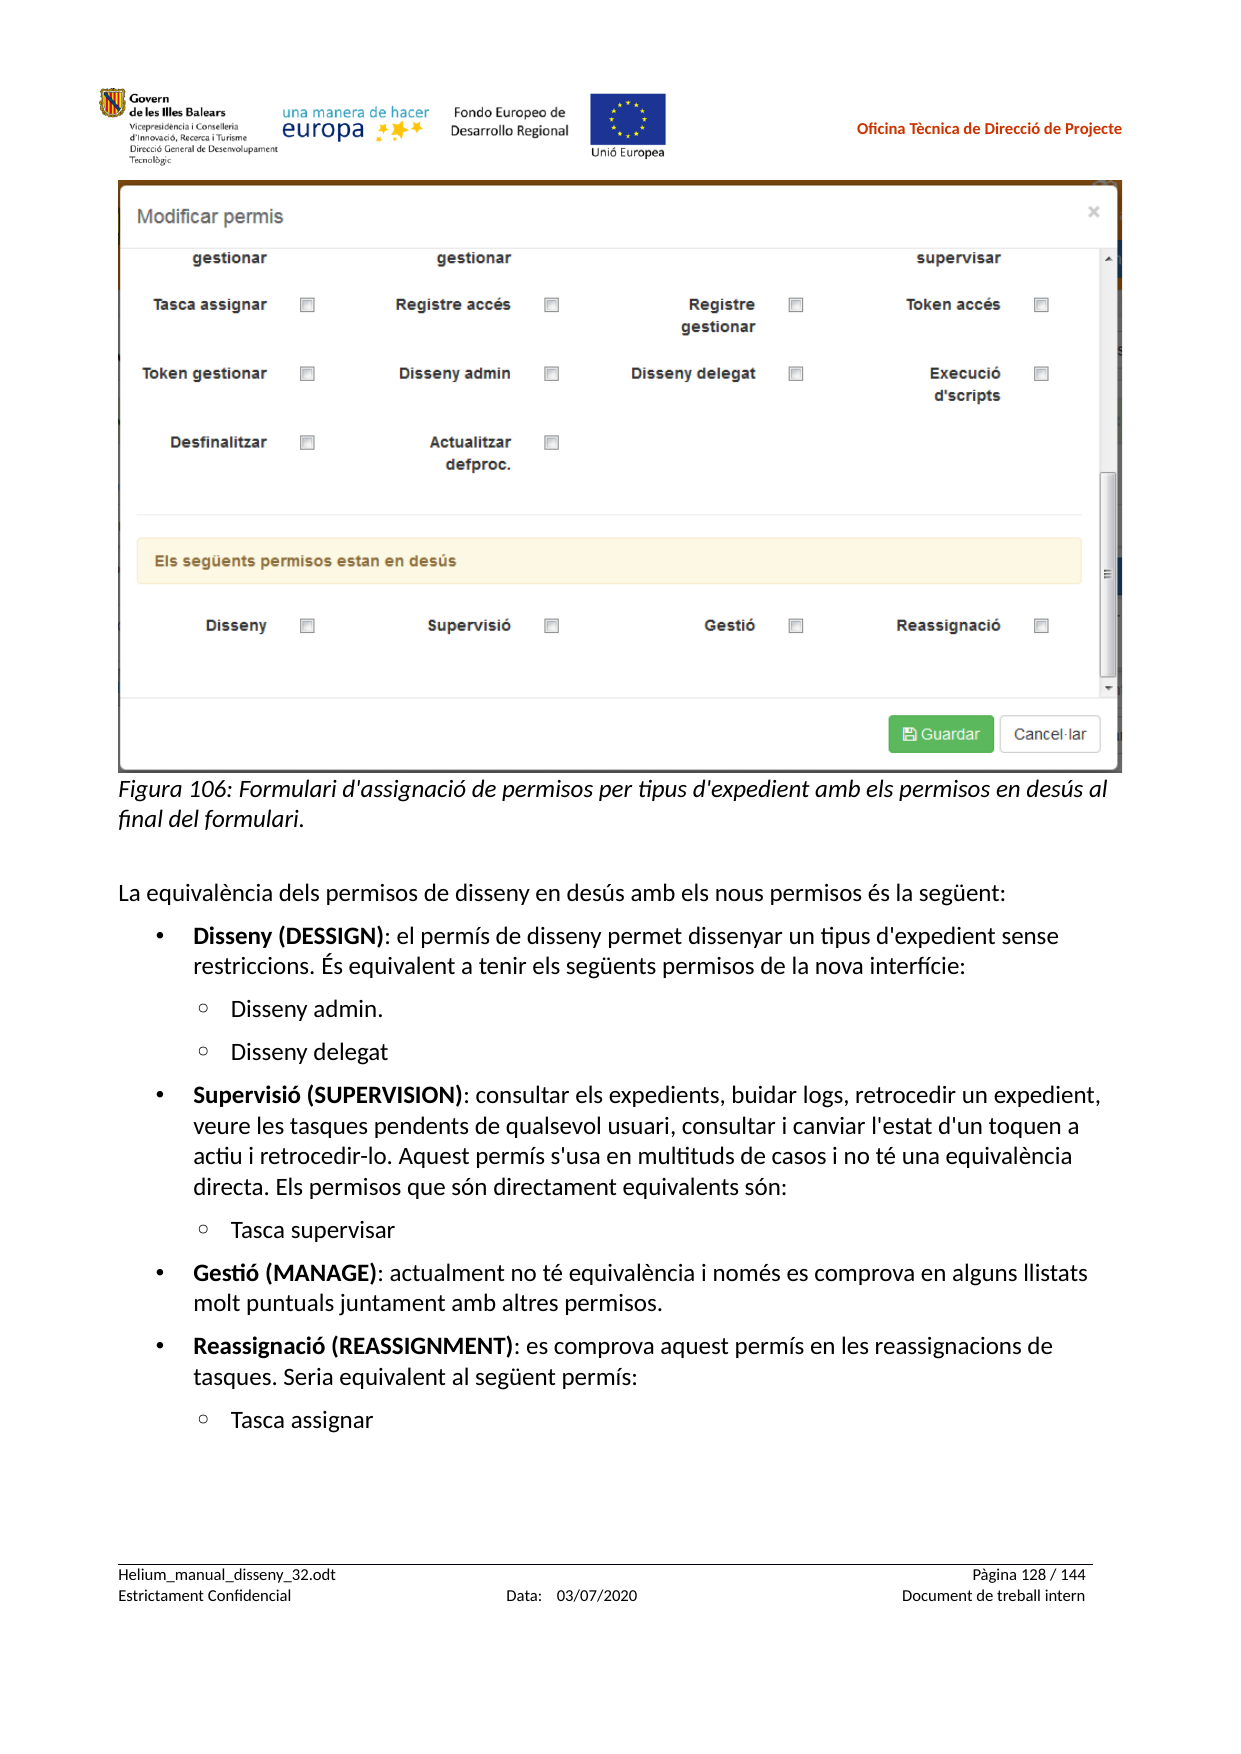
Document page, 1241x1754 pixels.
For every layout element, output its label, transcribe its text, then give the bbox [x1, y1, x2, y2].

list Disseny admin. [193, 993, 1122, 1024]
picture [99, 87, 668, 166]
list Disseny delegat [193, 1036, 1122, 1067]
list Disseny (DESSIGN): el permís de disseny permet dissenyar un tipus d'expedient sense restriccions. És equivalent a tenir els següents permisos de la nova interfície: [156, 920, 1122, 981]
list Tasca assignar [193, 1404, 1122, 1434]
text La equivalència dels permisos de disseny en desús amb els nous permisos és la següent: [118, 877, 1122, 907]
list Supervisió (SUPERVISION): consultar els expedients, buidar logs, retrocedir un expedient, veure les tasques pendents de qualsevol usuari, consultar i canviar l'estat d'un toquen a actiu i retrocedir-lo. Aquest permís s'usa en multituds de casos i no té una equivalència directa. Els permisos que són directament equivalents són: [156, 1079, 1122, 1201]
list Gestió (MANAGE): actualment no té equivalència i només es comprova en alguns llistats molt puntuals juntament amb altres permisos. [156, 1257, 1122, 1318]
picture [118, 180, 1123, 773]
list Reassignació (REASSIGNMENT): es comprova aquest permís en les reassignacions de tasques. Seria equivalent al següent permís: [156, 1331, 1122, 1392]
list Tasca supervisar [193, 1214, 1122, 1244]
text Figura 106: Formulari d'assignació de permisos per tipus d'expedient amb els permisos en desús al final del formulari. [118, 773, 1122, 834]
